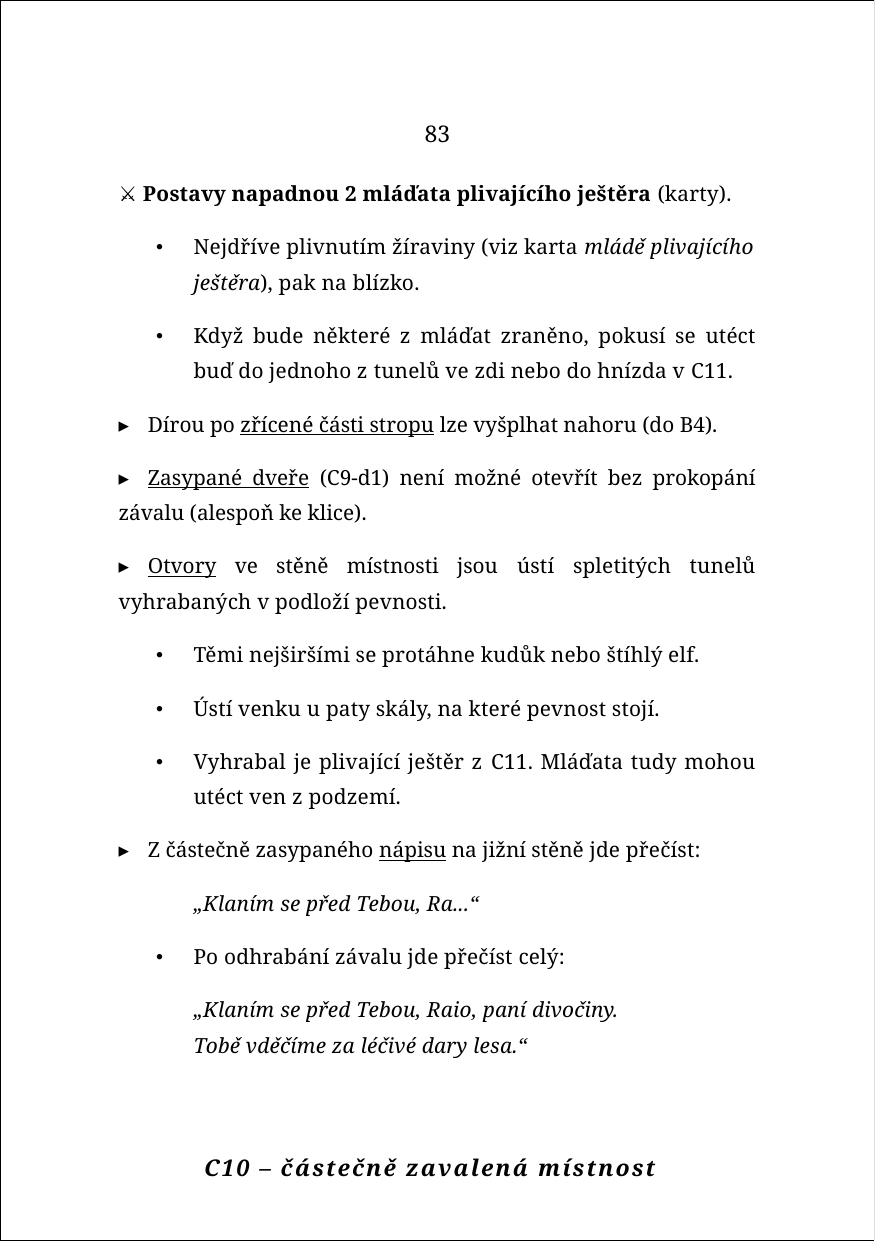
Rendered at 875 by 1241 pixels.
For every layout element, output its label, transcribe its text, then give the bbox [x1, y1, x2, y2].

list Nejdříve plivnutím žíraviny (viz karta mládě plivajícího ještěra), pak na blízko. [156, 232, 756, 296]
list Po odhrabání závalu jde přečíst celý: [156, 942, 756, 971]
list Těmi nejširšími se protáhne kudůk nebo štíhlý elf. [156, 640, 756, 669]
list Ústí venku u⁠ paty skály, na které pevnost stojí. [156, 694, 756, 722]
list Když bude některé z⁠ mláďat zraněno, pokusí se utéct buď do jednoho z⁠ tunelů ve zdi nebo do hnízda v⁠ C11. [156, 321, 756, 385]
list Vyhrabal je plivající ještěr z⁠ C11. Mláďata tudy mohou utéct ven z⁠ podzemí. [156, 747, 756, 811]
text ▸ Z⁠ částečně zasypaného nápisu na jižní stěně jde přečíst: [118, 836, 756, 864]
text ⚔ Postavy napadnou 2 mláďata plivajícího ještěra (karty). [118, 179, 756, 207]
text ▸ Zasypané dveře (C9-d1) není možné otevřít bez prokopání závalu (alespoň ke klice). [118, 463, 756, 527]
list „Klaním se před Tebou, Ra...“ [156, 889, 756, 917]
text ▸ Dírou po zřícené části stropu lze vyšplhat nahoru (do B4). [118, 410, 756, 438]
list „Klaním se před Tebou, Raio, paní divočiny. Tobě vděčíme za léčivé dary lesa.“ [156, 995, 756, 1059]
text ▸ Otvory ve stěně místnosti jsou ústí spletitých tunelů vyhrabaných v⁠ podloží pevnosti. [118, 552, 756, 616]
